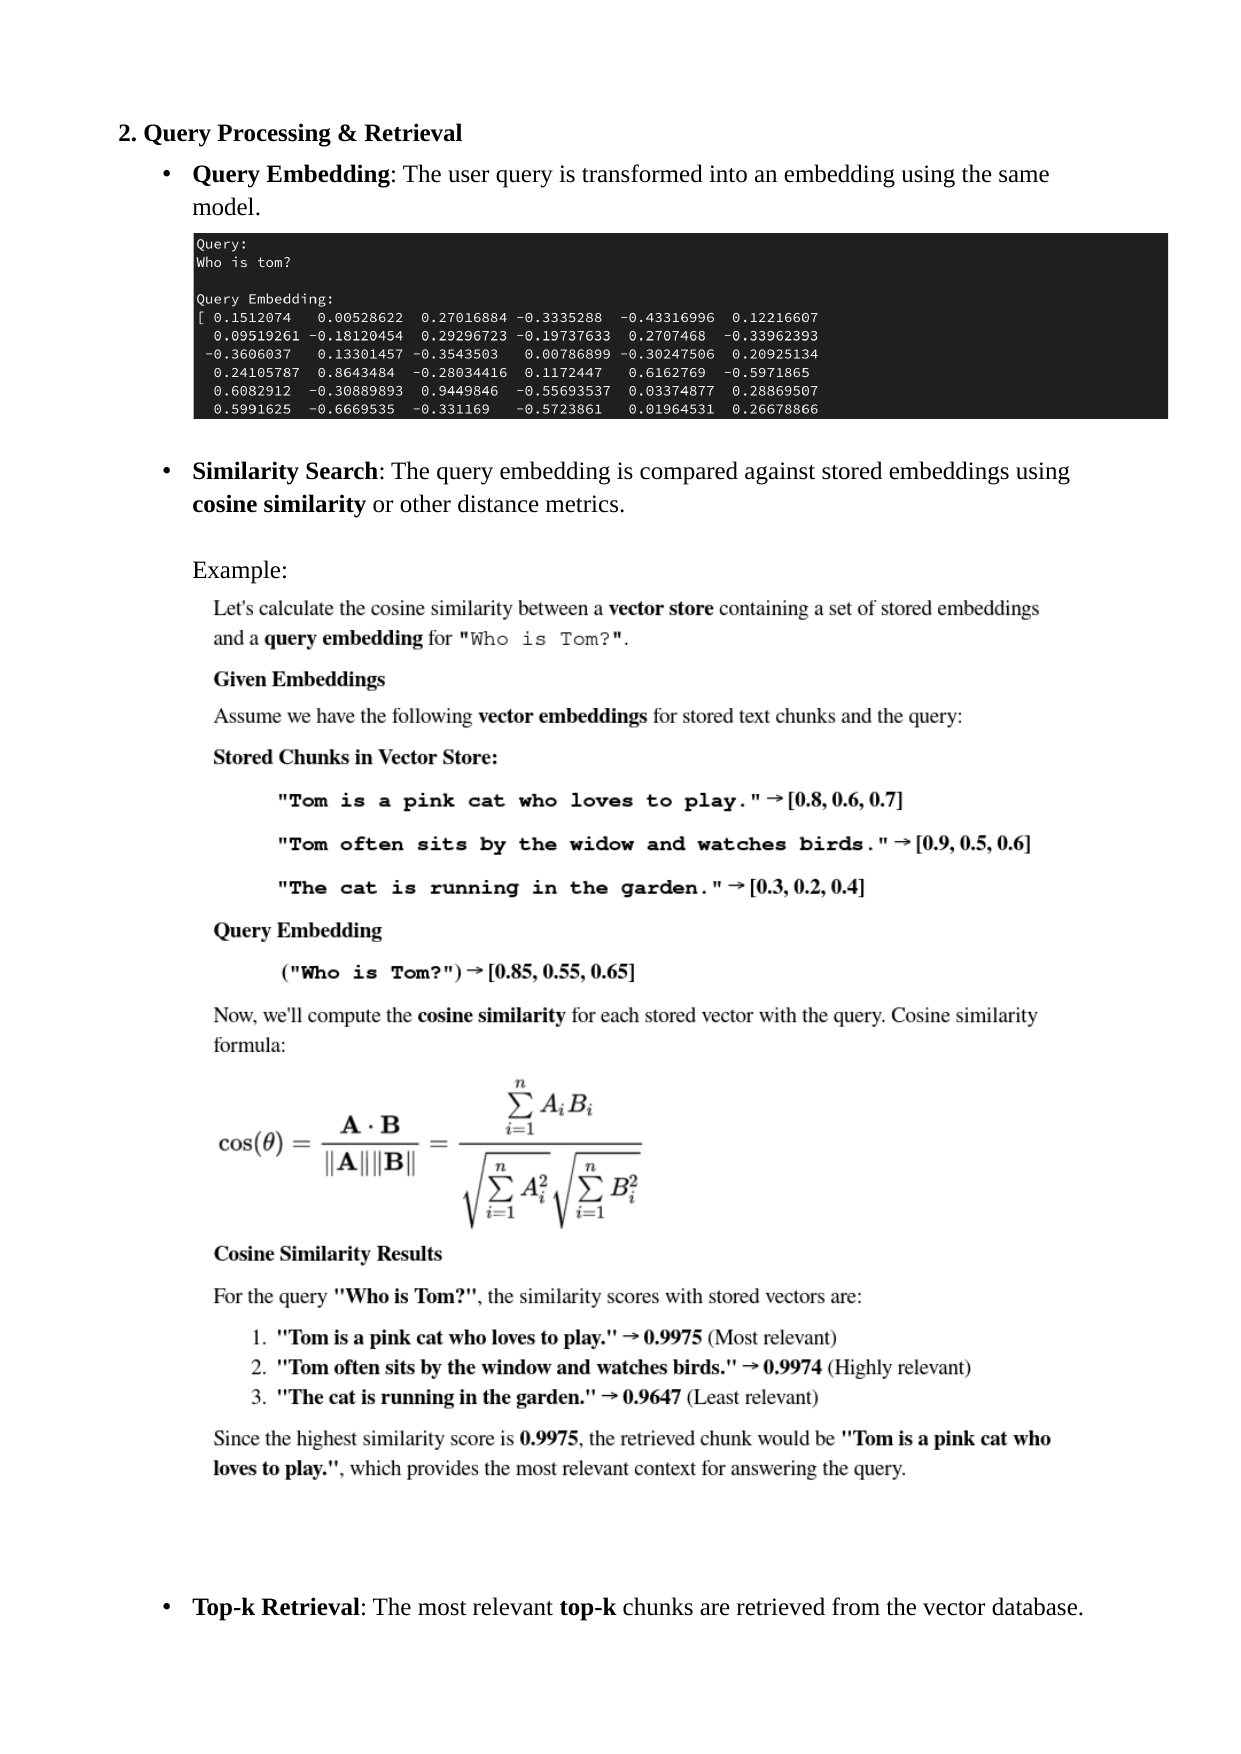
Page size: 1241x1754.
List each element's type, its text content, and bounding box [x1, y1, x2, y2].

list Top-k Retrieval: The most relevant top-k chunks are retrieved from the vector database. [162, 1592, 1122, 1621]
list Example: [162, 555, 1122, 583]
picture [193, 233, 1169, 419]
subtitle 2. Query Processing & Retrieval [118, 118, 1122, 147]
list Similarity Search: The query embedding is compared against stored embeddings using cosine similarity or other distance metrics. [162, 456, 1122, 517]
picture [198, 598, 1093, 1489]
list Query Embedding: The user query is transformed into an embedding using the same model. [162, 159, 1122, 221]
